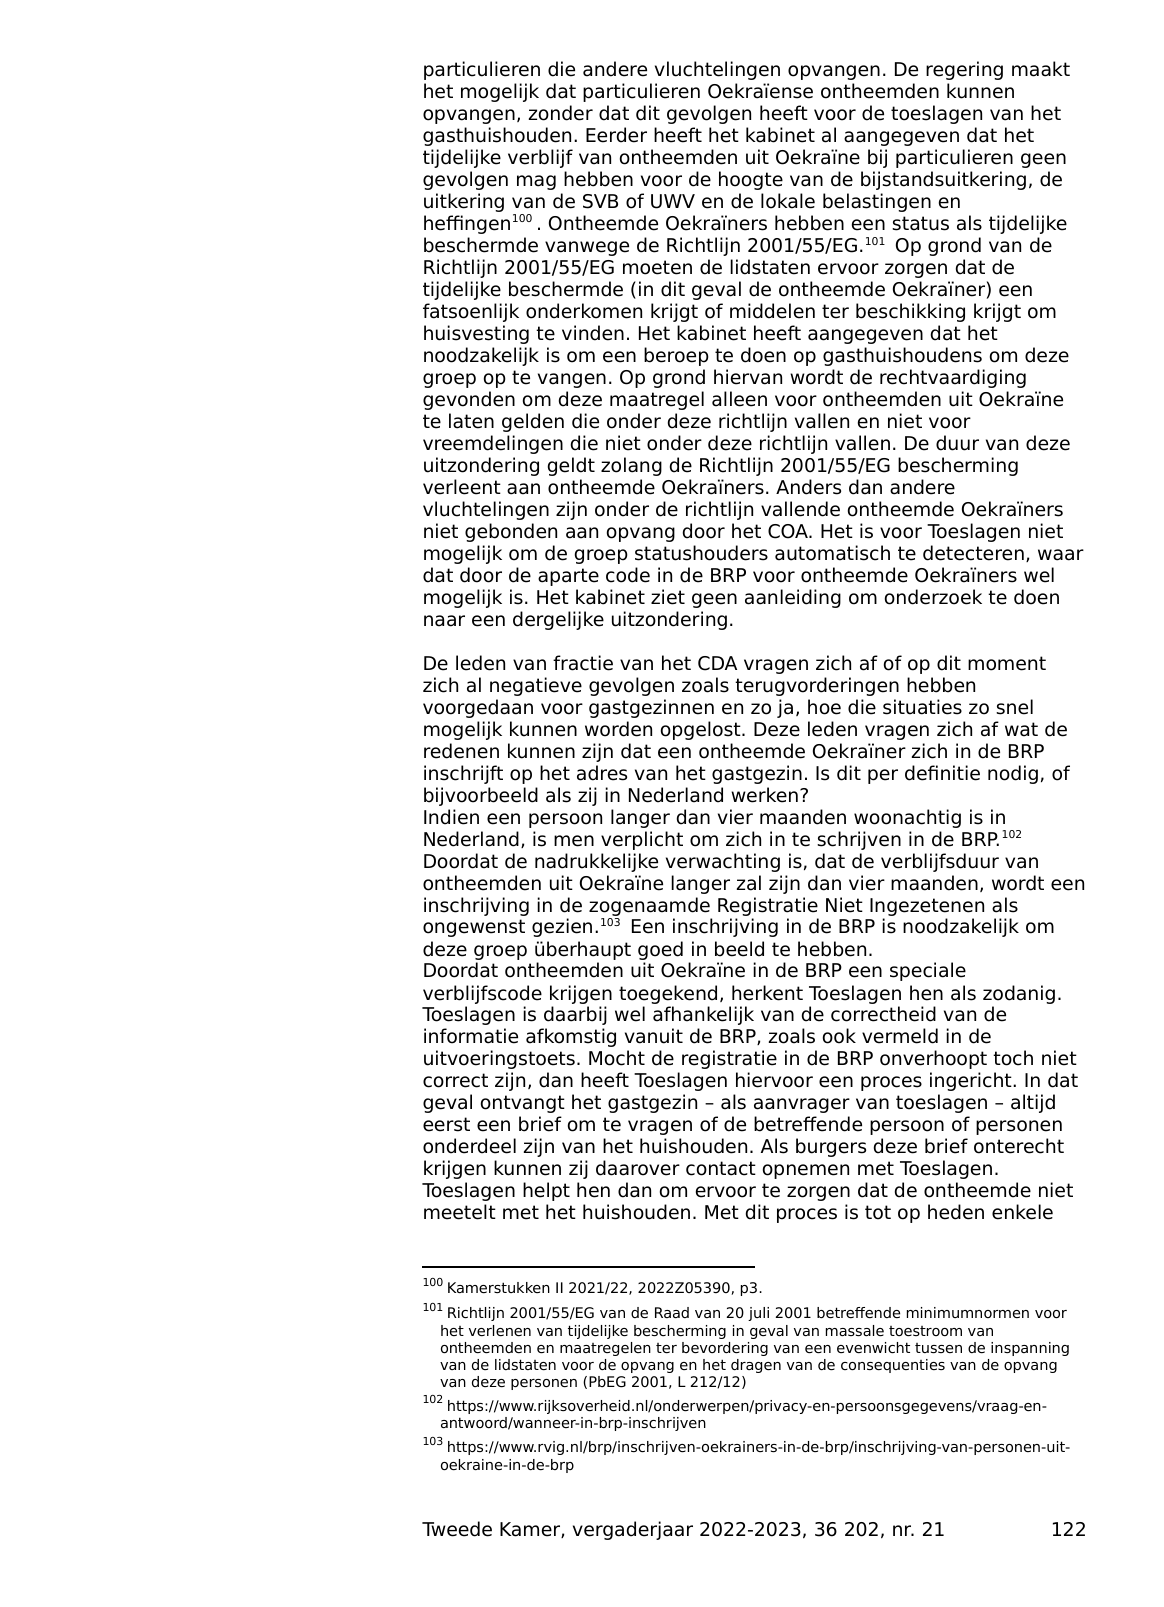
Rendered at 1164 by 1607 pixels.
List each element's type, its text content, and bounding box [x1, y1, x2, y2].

text De leden van fractie van het CDA vragen zich af of op dit moment zich al negatieve gevolgen zoals terugvorderingen hebben voorgedaan voor gastgezinnen en zo ja, hoe die situaties zo snel mogelijk kunnen worden opgelost. Deze leden vragen zich af wat de redenen kunnen zijn dat een ontheemde Oekraïner zich in de BRP inschrijft op het adres van het gastgezin. Is dit per definitie nodig, of bijvoorbeeld als zij in Nederland werken? [422, 653, 1087, 807]
text particulieren die andere vluchtelingen opvangen. De regering maakt het mogelijk dat particulieren Oekraïense ontheemden kunnen opvangen, zonder dat dit gevolgen heeft voor de toeslagen van het gasthuishouden. Eerder heeft het kabinet al aangegeven dat het tijdelijke verblijf van ontheemden uit Oekraïne bij particulieren geen gevolgen mag hebben voor de hoogte van de bijstandsuitkering, de uitkering van de SVB of UWV en de lokale belastingen en heffingen. Ontheemde Oekraïners hebben een status als tijdelijke beschermde vanwege de Richtlijn 2001/55/EG. Op grond van de Richtlijn 2001/55/EG moeten de lidstaten ervoor zorgen dat de tijdelijke beschermde (in dit geval de ontheemde Oekraïner) een fatsoenlijk onderkomen krijgt of middelen ter beschikking krijgt om huisvesting te vinden. Het kabinet heeft aangegeven dat het noodzakelijk is om een beroep te doen op gasthuishoudens om deze groep op te vangen. Op grond hiervan wordt de rechtvaardiging gevonden om deze maatregel alleen voor ontheemden uit Oekraïne te laten gelden die onder deze richtlijn vallen en niet voor vreemdelingen die niet onder deze richtlijn vallen. De duur van deze uitzondering geldt zolang de Richtlijn 2001/55/EG bescherming verleent aan ontheemde Oekraïners. Anders dan andere vluchtelingen zijn onder de richtlijn vallende ontheemde Oekraïners niet gebonden aan opvang door het COA. Het is voor Toeslagen niet mogelijk om de groep statushouders automatisch te detecteren, waar dat door de aparte code in de BRP voor ontheemde Oekraïners wel mogelijk is. Het kabinet ziet geen aanleiding om onderzoek te doen naar een dergelijke uitzondering. [422, 59, 1087, 631]
text Kamerstukken II 2021/22, 2022Z05390, p3. [422, 1276, 1087, 1298]
text Richtlijn 2001/55/EG van de Raad van 20 juli 2001 betreffende minimumnormen voor het verlenen van tijdelijke bescherming in geval van massale toestroom van ontheemden en maatregelen ter bevordering van een evenwicht tussen de inspanning van de lidstaten voor de opvang en het dragen van de consequenties van de opvang van deze personen (PbEG 2001, L 212/12) [422, 1301, 1087, 1391]
text https://www.rijksoverheid.nl/onderwerpen/privacy-en-persoonsgegevens/vraag-en-antwoord/wanneer-in-brp-inschrijven [422, 1393, 1087, 1432]
text https://www.rvig.nl/brp/inschrijven-oekrainers-in-de-brp/inschrijving-van-personen-uit-oekraine-in-de-brp [422, 1435, 1087, 1474]
text Indien een persoon langer dan vier maanden woonachtig is in Nederland, is men verplicht om zich in te schrijven in de BRP. Doordat de nadrukkelijke verwachting is, dat de verblijfsduur van ontheemden uit Oekraïne langer zal zijn dan vier maanden, wordt een inschrijving in de zogenaamde Registratie Niet Ingezetenen als ongewenst gezien. Een inschrijving in de BRP is noodzakelijk om deze groep überhaupt goed in beeld te hebben. [422, 807, 1087, 960]
text Doordat ontheemden uit Oekraïne in de BRP een speciale verblijfscode krijgen toegekend, herkent Toeslagen hen als zodanig. Toeslagen is daarbij wel afhankelijk van de correctheid van de informatie afkomstig vanuit de BRP, zoals ook vermeld in de uitvoeringstoets. Mocht de registratie in de BRP onverhoopt toch niet correct zijn, dan heeft Toeslagen hiervoor een proces ingericht. In dat geval ontvangt het gastgezin – als aanvrager van toeslagen – altijd eerst een brief om te vragen of de betreffende persoon of personen onderdeel zijn van het huishouden. Als burgers deze brief onterecht krijgen kunnen zij daarover contact opnemen met Toeslagen. Toeslagen helpt hen dan om ervoor te zorgen dat de ontheemde niet meetelt met het huishouden. Met dit proces is tot op heden enkele [422, 960, 1087, 1224]
